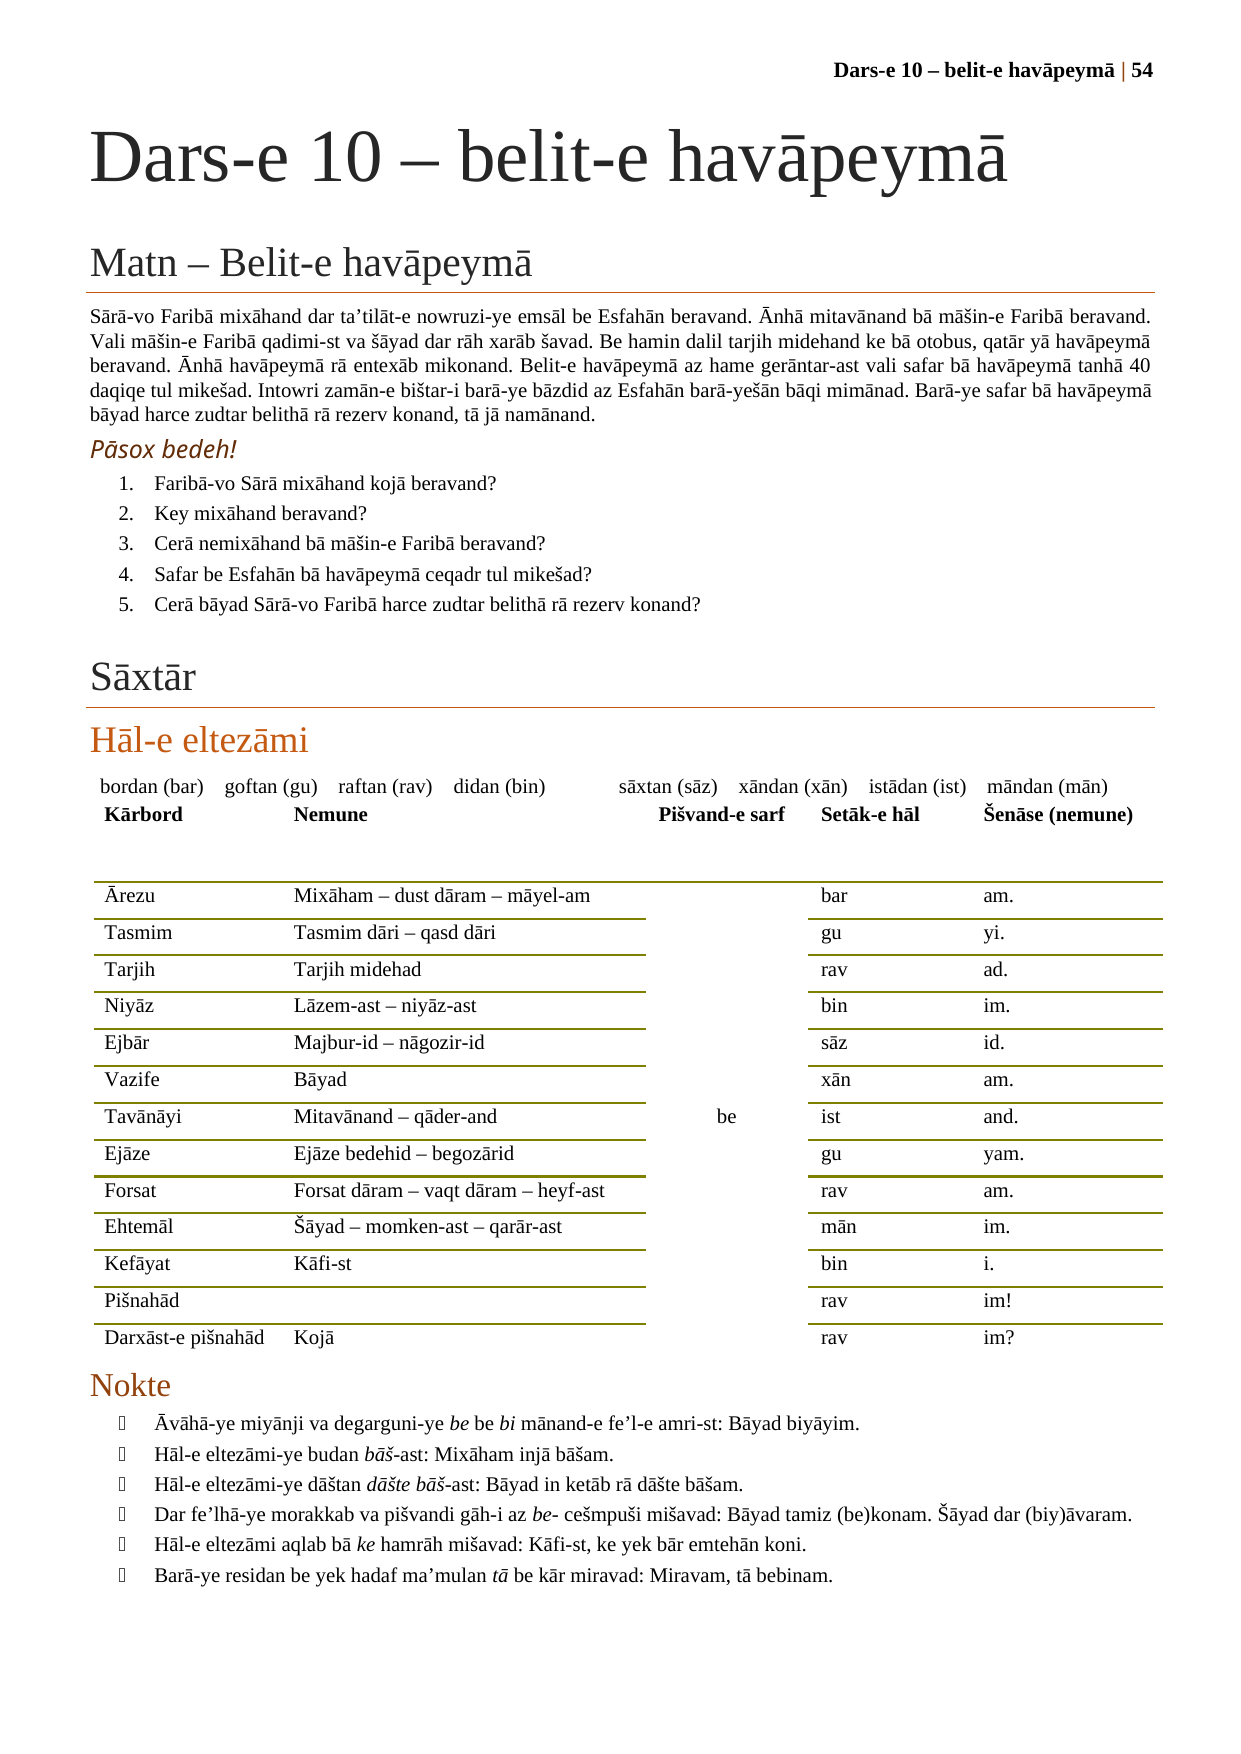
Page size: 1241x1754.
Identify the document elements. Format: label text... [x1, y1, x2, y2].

list Hāl‐e eltezāmi‐ye budan bāš‐ast: Mixāham injā bāšam. [118, 1441, 1163, 1466]
table_cell Tasmim [94, 920, 279, 949]
table_cell [615, 1104, 646, 1133]
table_cell [615, 956, 646, 986]
table_cell Kefāyat [94, 1251, 279, 1280]
table_cell [94, 1207, 279, 1212]
table_cell [808, 912, 950, 917]
list Āvāhā‐ye miyānji va degarguni‐ye be be bi mānand‐e fe’l‐e amri‐st: Bāyad biyāyim. [118, 1411, 1163, 1435]
table_cell Forsat [94, 1178, 279, 1207]
text Dars‐e 10 – belit‐e havāpeymā | 54 [833, 57, 1163, 82]
table_cell [950, 1133, 1162, 1139]
table_cell [950, 1207, 1162, 1212]
table_cell am. [950, 1178, 1162, 1207]
table_cell [950, 1317, 1162, 1323]
table_cell Lāzem‐ast – niyāz‐ast [279, 993, 614, 1022]
list Dar fe’lhā‐ye morakkab va pišvandi gāh‐i az be‐ cešmpuši mišavad: Bāyad tamiz (be)konam. Šāyad dar (biy)āvaram. [118, 1502, 1163, 1526]
table_cell [646, 1170, 808, 1175]
table_cell [279, 1133, 614, 1139]
table_cell [279, 875, 614, 881]
table_cell [808, 1317, 950, 1323]
table_cell [615, 1059, 646, 1065]
table_cell [615, 949, 646, 954]
table_cell [279, 986, 614, 991]
table_cell [950, 949, 1162, 954]
table_cell [615, 920, 646, 949]
table_cell [808, 949, 950, 954]
table_cell yi. [950, 920, 1162, 949]
table_cell [646, 986, 808, 991]
table_cell rav [808, 1178, 950, 1207]
table_cell [646, 1023, 808, 1028]
table_cell [615, 1067, 646, 1096]
table_cell Pišvand‐e sarf [646, 802, 808, 875]
table_cell gu [808, 920, 950, 949]
table_cell [646, 1175, 808, 1207]
table_cell [808, 1170, 950, 1175]
table_cell [279, 912, 614, 917]
table_cell Bāyad [279, 1067, 614, 1096]
table_cell [279, 1288, 614, 1317]
table_cell [950, 1096, 1162, 1102]
table_cell [808, 1023, 950, 1028]
table_cell Mixāham – dust dāram – māyel‐am [279, 883, 614, 912]
table_cell [646, 1323, 808, 1354]
list Barā‐ye residan be yek hadaf ma’mulan tā be kār miravad: Miravam, tā bebinam. [118, 1562, 1163, 1587]
table_cell mān [808, 1214, 950, 1243]
table_cell [646, 1139, 808, 1170]
table_cell Forsat dāram – vaqt dāram – heyf‐ast [279, 1178, 614, 1207]
text Sārā‐vo Faribā mixāhand dar ta’tilāt‐e nowruzi‐ye emsāl be Esfahān beravand. Ānhā mitavānand bā māšin‐e Faribā beravand. Vali māšin‐e Faribā qadimi‐st va šāyad dar rāh xarāb šavad. Be hamin dalil tarjih midehand ke bā otobus, qatār yā havāpeymā beravand. Ānhā havāpeymā rā entexāb mikonand. Belit‐e havāpeymā az hame gerāntar‐ast vali safar bā havāpeymā tanhā 40 daqiqe tul mikešad. Intowri zamān‐e bištar‐i barā‐ye bāzdid az Esfahān barā‐yešān bāqi mimānad. Barā‐ye safar bā havāpeymā bāyad harce zudtar belithā rā rezerv konand, tā jā namānand. [89, 304, 1153, 426]
table_cell [615, 1325, 646, 1354]
table_cell [615, 1251, 646, 1280]
table_cell im. [950, 1214, 1162, 1243]
table_cell [808, 986, 950, 991]
table_cell [94, 1280, 279, 1286]
table_cell [615, 912, 646, 917]
table_cell [950, 1280, 1162, 1286]
table_cell [279, 1280, 614, 1286]
table_cell bar [808, 883, 950, 912]
table_cell [94, 912, 279, 917]
table_cell [94, 949, 279, 954]
table_cell [94, 986, 279, 991]
table_cell [646, 1286, 808, 1317]
table_cell am. [950, 1067, 1162, 1096]
table_cell [646, 949, 808, 954]
table_cell ist [808, 1104, 950, 1133]
table_cell id. [950, 1030, 1162, 1059]
table_cell [94, 1244, 279, 1249]
table_cell [950, 1244, 1162, 1249]
table_cell [94, 1096, 279, 1102]
table_cell [615, 875, 646, 881]
table_cell [94, 875, 279, 881]
table_cell be [646, 1102, 808, 1133]
table_cell Tasmim dāri – qasd dāri [279, 920, 614, 949]
table_header sāxtan (sāz) xāndan (xān) istādan (ist) māndan (mān) [615, 774, 1162, 802]
table_cell [615, 802, 646, 875]
table_cell Vazife [94, 1067, 279, 1096]
table_cell Kojā [279, 1325, 614, 1354]
table_cell [646, 991, 808, 1022]
table_cell [94, 1023, 279, 1028]
table_cell Setāk‐e hāl [808, 802, 950, 875]
table_cell Ejāze bedehid – begozārid [279, 1141, 614, 1170]
table_cell Šāyad – momken‐ast – qarār‐ast [279, 1214, 614, 1243]
table_cell [808, 1096, 950, 1102]
table_cell [646, 1207, 808, 1212]
table_cell [646, 1096, 808, 1102]
table_cell [615, 1023, 646, 1028]
table_cell [808, 1244, 950, 1249]
table_cell [808, 1133, 950, 1139]
table_cell [646, 1212, 808, 1243]
table_header bordan (bar) goftan (gu) raftan (rav) didan (bin) [94, 774, 614, 802]
table_cell [615, 1317, 646, 1323]
table_cell [279, 1096, 614, 1102]
table_cell [950, 1023, 1162, 1028]
table_cell [615, 986, 646, 991]
table_cell Niyāz [94, 993, 279, 1022]
table_cell [646, 1133, 808, 1139]
table_cell yam. [950, 1141, 1162, 1170]
table_cell Ejāze [94, 1141, 279, 1170]
table_cell gu [808, 1141, 950, 1170]
table_cell [646, 1280, 808, 1286]
table_cell [808, 1059, 950, 1065]
table_cell rav [808, 1325, 950, 1354]
list Faribā‐vo Sārā mixāhand kojā beravand? [118, 471, 1163, 495]
table_cell [279, 1023, 614, 1028]
table_cell [615, 1170, 646, 1175]
table_cell Kāfi‐st [279, 1251, 614, 1280]
table_cell am. [950, 883, 1162, 912]
text Pāsox bedeh! [89, 432, 1163, 466]
table_cell [646, 1065, 808, 1096]
table_cell [279, 1207, 614, 1212]
list Safar be Esfahān bā havāpeymā ceqadr tul mikešad? [118, 561, 1163, 586]
table_cell [615, 1141, 646, 1170]
table_cell Pišnahād [94, 1288, 279, 1317]
table_cell bin [808, 993, 950, 1022]
table_cell Darxāst‐e pišnahād [94, 1325, 279, 1354]
table_cell im. [950, 993, 1162, 1022]
table_cell [94, 1170, 279, 1175]
table_cell [808, 1280, 950, 1286]
table_cell rav [808, 1288, 950, 1317]
table_cell bin [808, 1251, 950, 1280]
table_cell im! [950, 1288, 1162, 1317]
table_cell [808, 1207, 950, 1212]
table_cell [615, 1207, 646, 1212]
table_cell [94, 1317, 279, 1323]
list Hāl‐e eltezāmi aqlab bā ke hamrāh mišavad: Kāfi‐st, ke yek bār emtehān koni. [118, 1532, 1163, 1556]
text Matn – Belit‐e havāpeymā [89, 237, 1163, 285]
table_cell [646, 1028, 808, 1059]
table_cell [646, 954, 808, 986]
table_cell Tarjih midehad [279, 956, 614, 986]
table_cell [646, 1059, 808, 1065]
table_cell [950, 986, 1162, 991]
table_cell sāz [808, 1030, 950, 1059]
table_cell ad. [950, 956, 1162, 986]
table_cell [615, 1030, 646, 1059]
table_cell [279, 1244, 614, 1249]
table_cell [615, 1214, 646, 1243]
text Dars‐e 10 – belit‐e havāpeymā [89, 111, 1163, 197]
table_cell [950, 1170, 1162, 1175]
table_cell Ehtemāl [94, 1214, 279, 1243]
table_cell [950, 912, 1162, 917]
table_cell Nemune [279, 802, 614, 875]
table_cell [646, 1317, 808, 1323]
table_cell [615, 1096, 646, 1102]
table_cell Kārbord [94, 802, 279, 875]
table_cell i. [950, 1251, 1162, 1280]
table_cell xān [808, 1067, 950, 1096]
table_cell [279, 1317, 614, 1323]
table_cell [615, 1280, 646, 1286]
table_cell Mitavānand – qāder‐and [279, 1104, 614, 1133]
table_cell [950, 875, 1162, 881]
table_cell [615, 1133, 646, 1139]
table_cell [808, 875, 950, 881]
table_cell rav [808, 956, 950, 986]
table_cell [646, 875, 808, 881]
table_cell Tarjih [94, 956, 279, 986]
table_cell [615, 993, 646, 1022]
text Hāl‐e eltezāmi [89, 718, 1163, 761]
list Hāl‐e eltezāmi‐ye dāštan dāšte bāš‐ast: Bāyad in ketāb rā dāšte bāšam. [118, 1472, 1163, 1496]
table_cell [279, 1059, 614, 1065]
table_cell [646, 883, 808, 912]
table_cell Ejbār [94, 1030, 279, 1059]
table_cell Ārezu [94, 883, 279, 912]
text Sāxtār [89, 652, 1163, 700]
table_cell [94, 1059, 279, 1065]
table_cell [615, 1178, 646, 1207]
list Key mixāhand beravand? [118, 501, 1163, 525]
text Nokte [89, 1366, 1163, 1404]
table_cell [646, 1249, 808, 1280]
table_cell and. [950, 1104, 1162, 1133]
table_cell [950, 1059, 1162, 1065]
table_cell [646, 918, 808, 949]
table_cell [646, 1244, 808, 1249]
list Cerā bāyad Sārā‐vo Faribā harce zudtar belithā rā rezerv konand? [118, 592, 1163, 616]
table_cell Šenāse (nemune) [950, 802, 1162, 875]
list Cerā nemixāhand bā māšin‐e Faribā beravand? [118, 531, 1163, 555]
table_cell Majbur‐id – nāgozir‐id [279, 1030, 614, 1059]
table_cell [279, 949, 614, 954]
table_cell Tavānāyi [94, 1104, 279, 1133]
table_cell [615, 1288, 646, 1317]
table_cell [615, 1244, 646, 1249]
table_cell [279, 1170, 614, 1175]
table_cell [615, 883, 646, 912]
table_cell [646, 912, 808, 917]
table_cell [94, 1133, 279, 1139]
table_cell im? [950, 1325, 1162, 1354]
